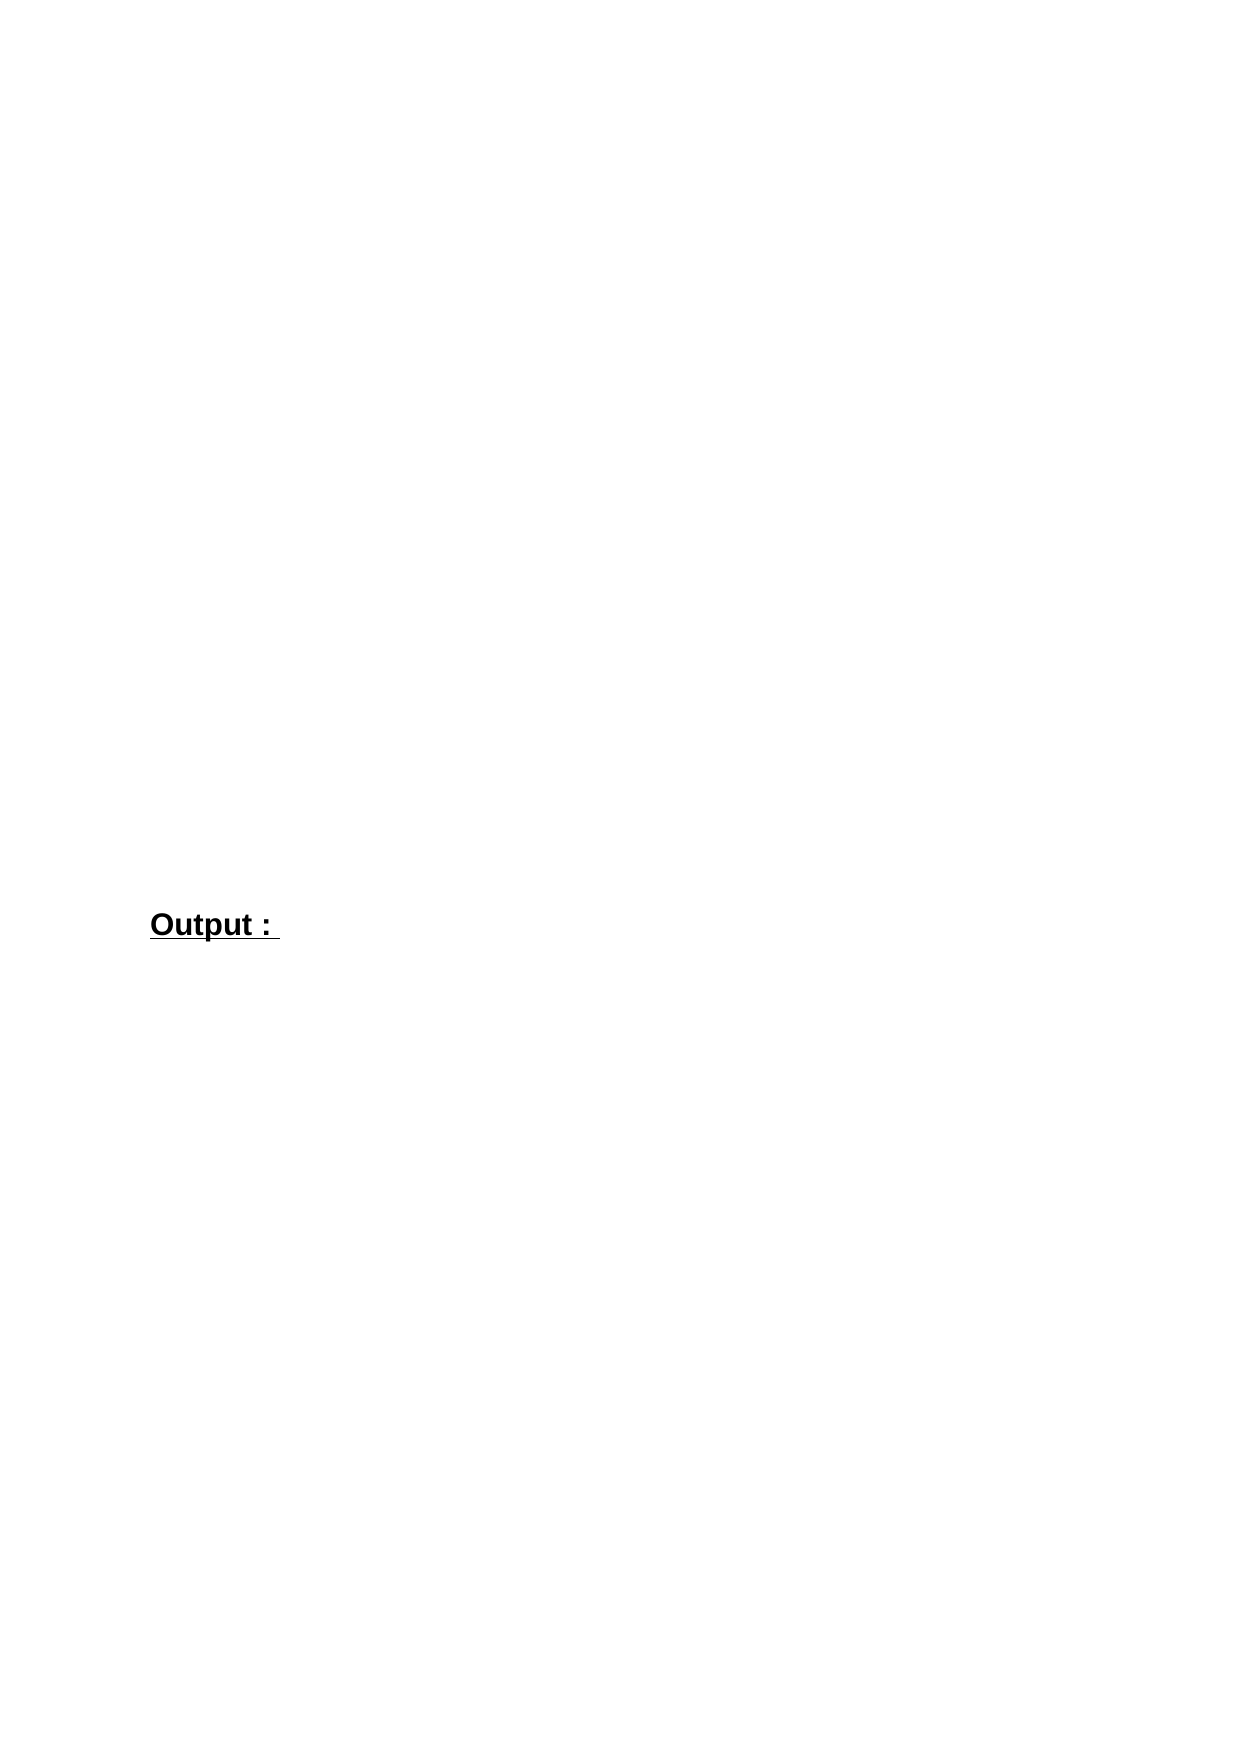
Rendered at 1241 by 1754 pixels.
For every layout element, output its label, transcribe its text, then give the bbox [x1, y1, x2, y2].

text Output : [150, 906, 1090, 942]
